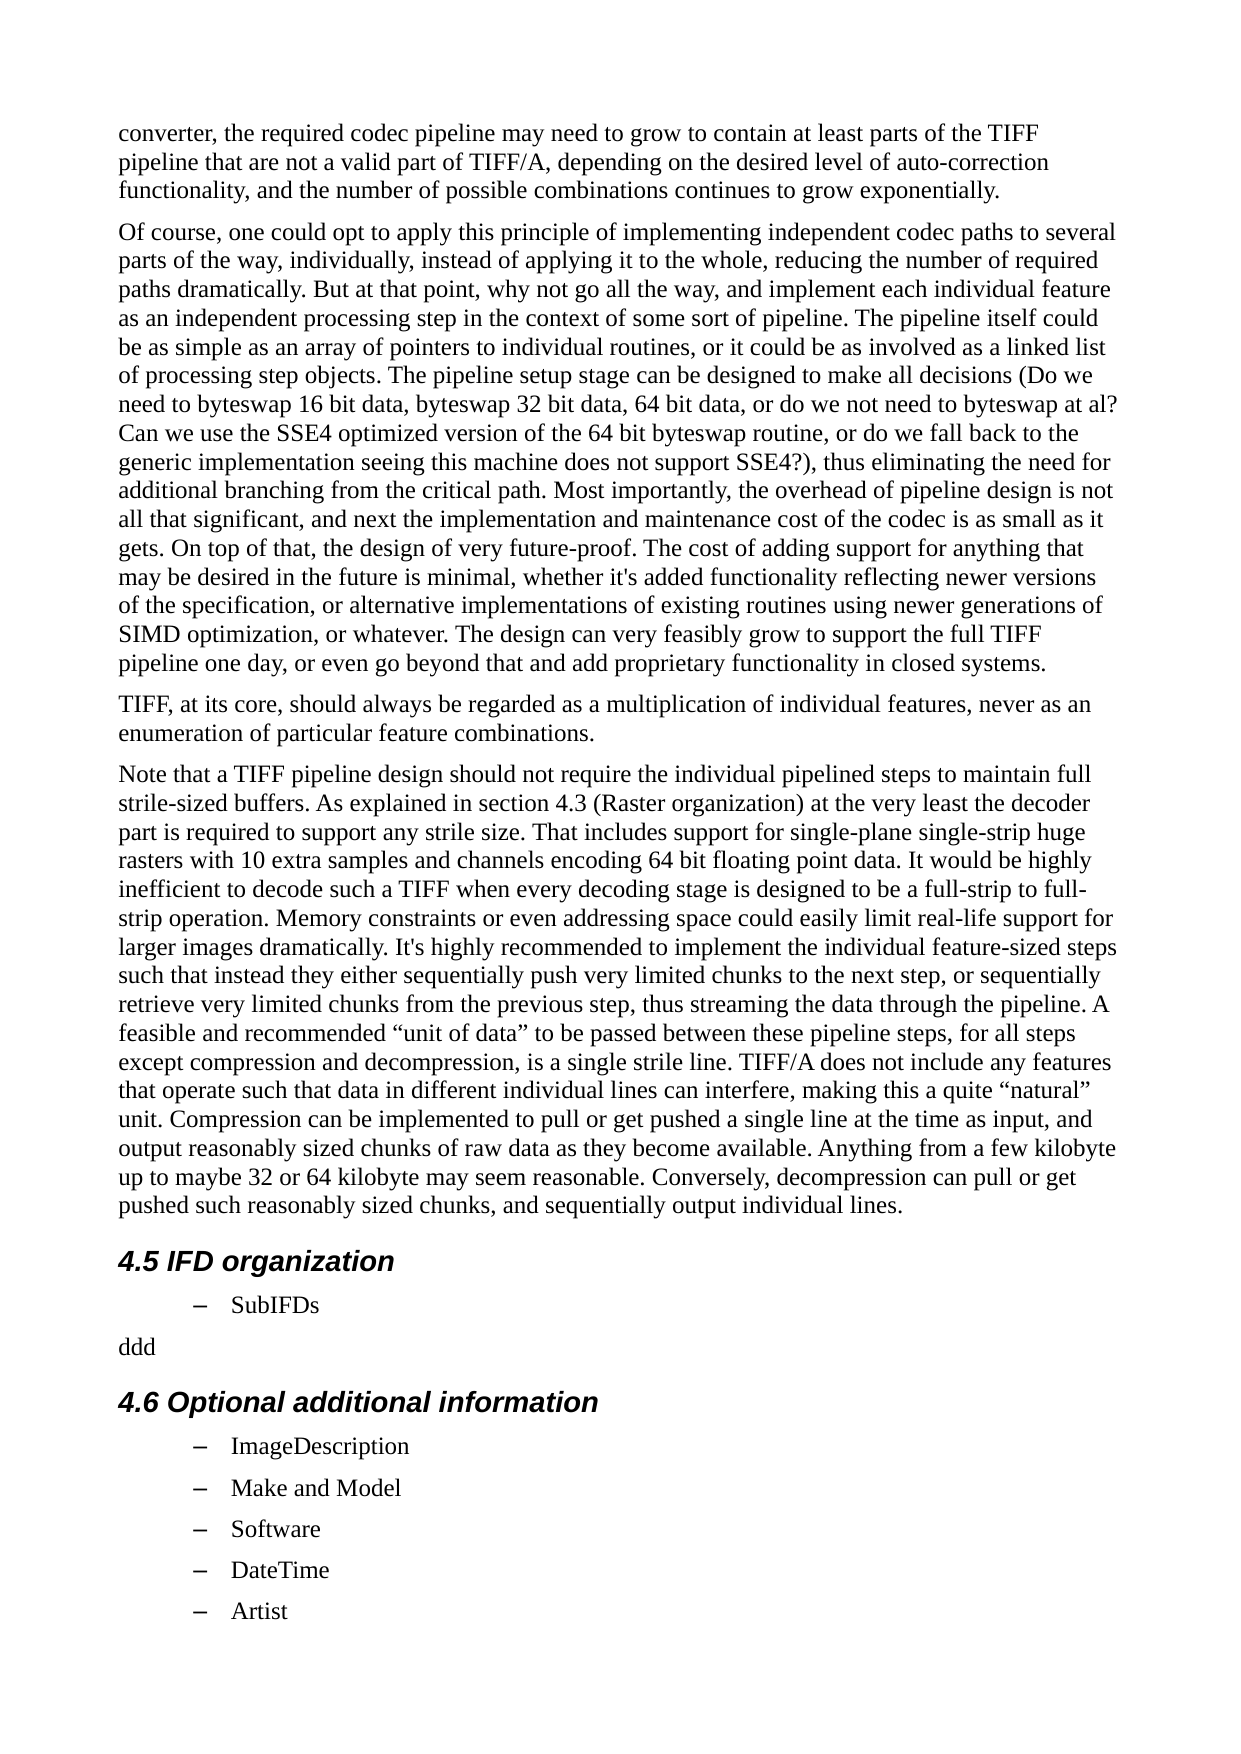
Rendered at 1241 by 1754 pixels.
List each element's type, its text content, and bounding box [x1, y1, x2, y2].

subtitle 4.6 Optional additional information [118, 1385, 1122, 1419]
text Of course, one could opt to apply this principle of implementing independent codec paths to several parts of the way, individually, instead of applying it to the whole, reducing the number of required paths dramatically. But at that point, why not go all the way, and implement each individual feature as an independent processing step in the context of some sort of pipeline. The pipeline itself could be as simple as an array of pointers to individual routines, or it could be as involved as a linked list of processing step objects. The pipeline setup stage can be designed to make all decisions (Do we need to byteswap 16 bit data, byteswap 32 bit data, 64 bit data, or do we not need to byteswap at al? Can we use the SSE4 optimized version of the 64 bit byteswap routine, or do we fall back to the generic implementation seeing this machine does not support SSE4?), thus eliminating the need for additional branching from the critical path. Most importantly, the overhead of pipeline design is not all that significant, and next the implementation and maintenance cost of the codec is as small as it gets. On top of that, the design of very future-proof. The cost of adding support for anything that may be desired in the future is minimal, whether it's added functionality reflecting newer versions of the specification, or alternative implementations of existing routines using newer generations of SIMD optimization, or whatever. The design can very feasibly grow to support the full TIFF pipeline one day, or even go beyond that and add proprietary functionality in closed systems. [118, 217, 1122, 677]
text Note that a TIFF pipeline design should not require the individual pipelined steps to maintain full strile-sized buffers. As explained in section 4.3 (Raster organization) at the very least the decoder part is required to support any strile size. That includes support for single-plane single-strip huge rasters with 10 extra samples and channels encoding 64 bit floating point data. It would be highly inefficient to decode such a TIFF when every decoding stage is designed to be a full-strip to full-strip operation. Memory constraints or even addressing space could easily limit real-life support for larger images dramatically. It's highly recommended to implement the individual feature-sized steps such that instead they either sequentially push very limited chunks to the next step, or sequentially retrieve very limited chunks from the previous step, thus streaming the data through the pipeline. A feasible and recommended “unit of data” to be passed between these pipeline steps, for all steps except compression and decompression, is a single strile line. TIFF/A does not include any features that operate such that data in different individual lines can interfere, making this a quite “natural” unit. Compression can be implemented to pull or get pushed a single line at the time as input, and output reasonably sized chunks of raw data as they become available. Anything from a few kilobyte up to maybe 32 or 64 kilobyte may seem reasonable. Conversely, decompression can pull or get pushed such reasonably sized chunks, and sequentially output individual lines. [118, 759, 1122, 1219]
text converter, the required codec pipeline may need to grow to contain at least parts of the TIFF pipeline that are not a valid part of TIFF/A, depending on the desired level of auto-correction functionality, and the number of possible combinations continues to grow exponentially. [118, 118, 1122, 204]
subtitle 4.5 IFD organization [118, 1244, 1122, 1278]
text ddd [118, 1332, 1122, 1360]
list Artist [193, 1596, 1122, 1625]
text TIFF, at its core, should always be regarded as a multiplication of individual features, never as an enumeration of particular feature combinations. [118, 689, 1122, 747]
list DateTime [193, 1555, 1122, 1584]
list ImageDescription [193, 1431, 1122, 1460]
list Make and Model [193, 1473, 1122, 1501]
list Software [193, 1514, 1122, 1543]
list SubIFDs [193, 1290, 1122, 1319]
